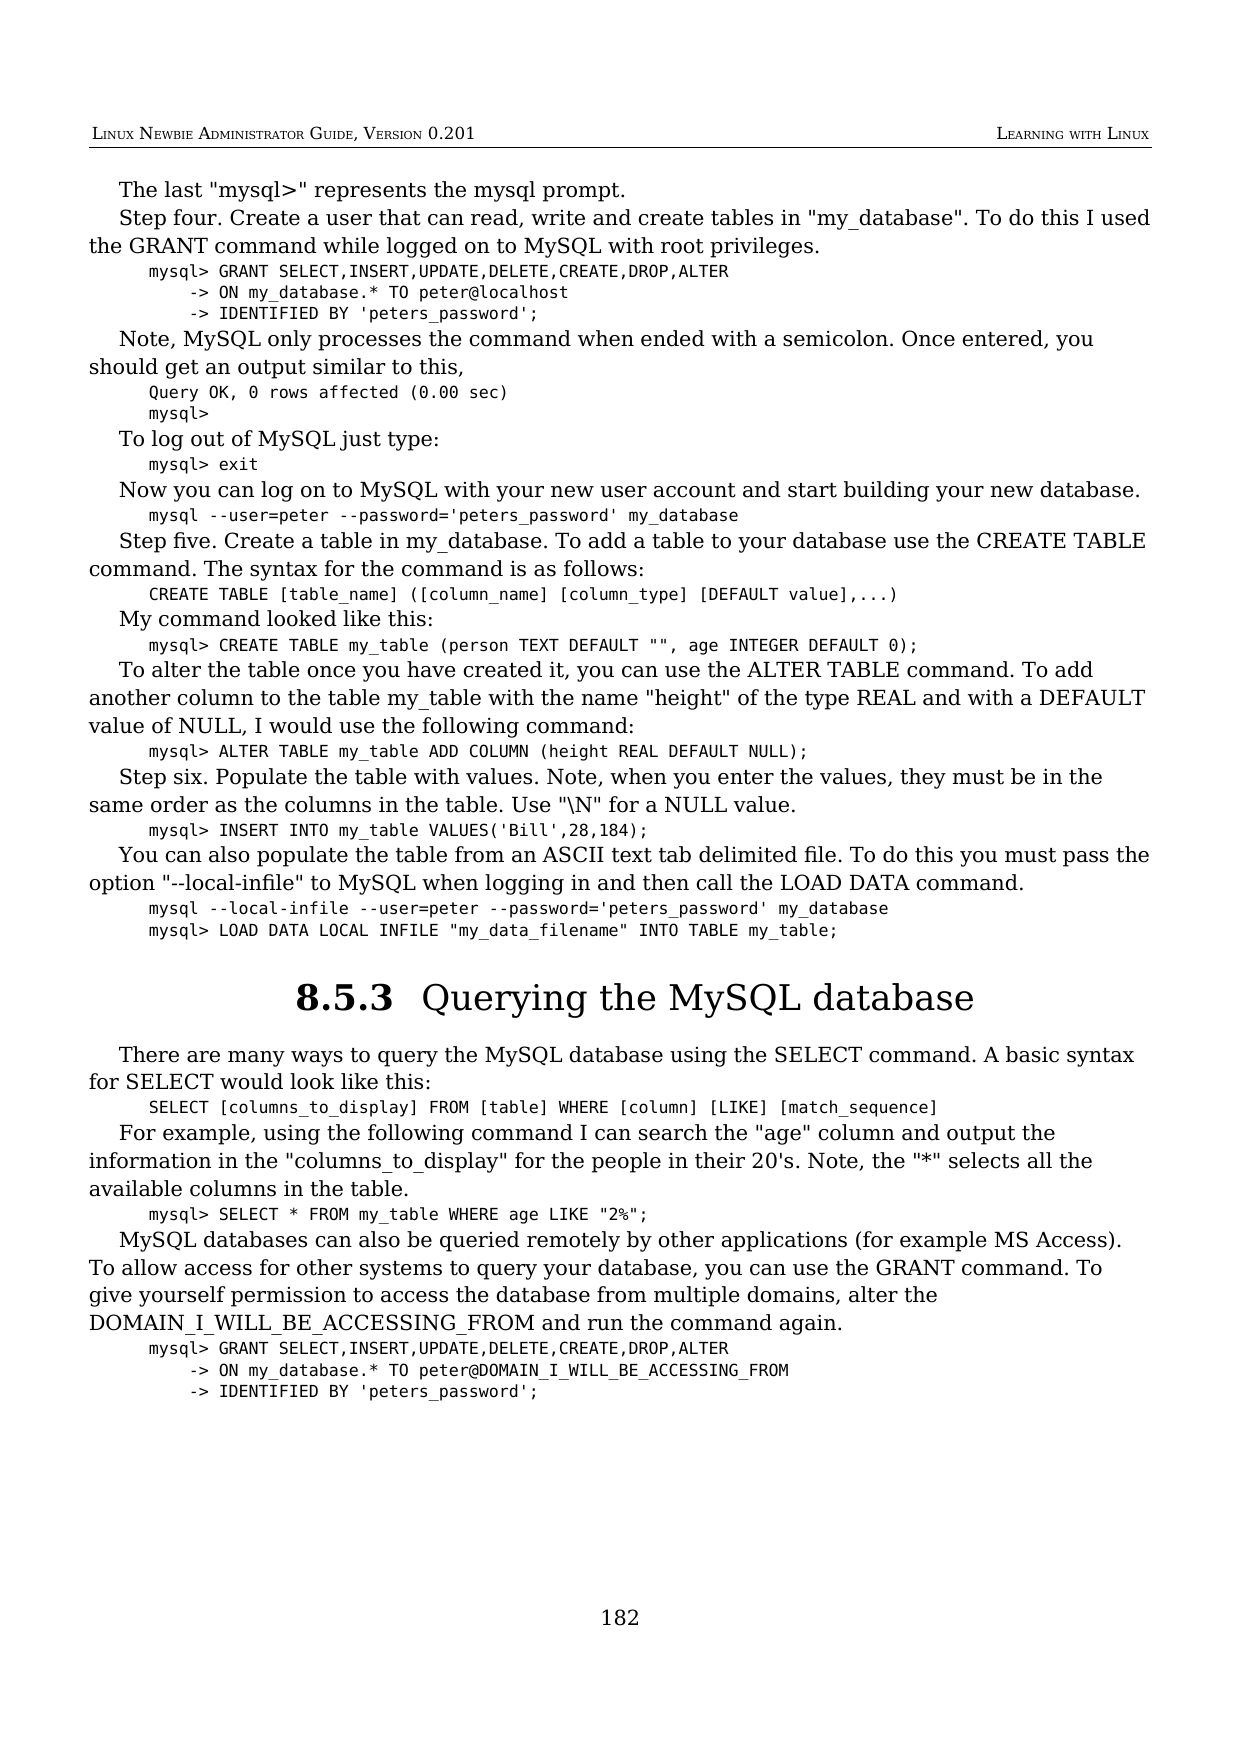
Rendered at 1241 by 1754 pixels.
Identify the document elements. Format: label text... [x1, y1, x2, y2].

text mysql> GRANT SELECT,INSERT,UPDATE,DELETE,CREATE,DROP,ALTER [148, 262, 1152, 281]
text mysql> SELECT * FROM my_table WHERE age LIKE "2%"; [148, 1205, 1152, 1224]
text Note, MySQL only processes the command when ended with a semicolon. Once entered, you should get an output similar to this, [88, 327, 1152, 379]
text mysql --local-infile --user=peter --password='peters_password' my_database [148, 899, 1152, 919]
text -> ON my_database.* TO peter@DOMAIN_I_WILL_BE_ACCESSING_FROM [148, 1360, 1152, 1380]
text -> IDENTIFIED BY 'peters_password'; [148, 1382, 1152, 1401]
text -> IDENTIFIED BY 'peters_password'; [148, 304, 1152, 324]
text The last "mysql>" represents the mysql prompt. [88, 178, 1152, 202]
text Query OK, 0 rows affected (0.00 sec) [148, 383, 1152, 402]
text mysql --user=peter --password='peters_password' my_database [148, 506, 1152, 525]
text To alter the table once you have created it, you can use the ALTER TABLE command. To add another column to the table my_table with the name "height" of the type REAL and with a DEFAULT value of NULL, I would use the following command: [88, 658, 1152, 738]
text My command looked like this: [88, 608, 1152, 632]
text mysql> INSERT INTO my_table VALUES('Bill',28,184); [148, 821, 1152, 840]
text mysql> GRANT SELECT,INSERT,UPDATE,DELETE,CREATE,DROP,ALTER [148, 1339, 1152, 1358]
text You can also populate the table from an ASCII text tab delimited file. To do this you must pass the option "--local-infile" to MySQL when logging in and then call the LOAD DATA command. [88, 843, 1152, 896]
text MySQL databases can also be queried remotely by other applications (for example MS Access). To allow access for other systems to query your database, you can use the GRANT command. To give yourself permission to access the database from multiple domains, alter the DOMAIN_I_WILL_BE_ACCESSING_FROM and run the command again. [88, 1228, 1152, 1336]
text mysql> exit [148, 455, 1152, 474]
text -> ON my_database.* TO peter@localhost [148, 283, 1152, 302]
text mysql> ALTER TABLE my_table ADD COLUMN (height REAL DEFAULT NULL); [148, 742, 1152, 761]
text Step four. Create a user that can read, write and create tables in "my_database". To do this I used the GRANT command while logged on to MySQL with root privileges. [88, 206, 1152, 258]
text Step five. Create a table in my_database. To add a table to your database use the CREATE TABLE command. The syntax for the command is as follows: [88, 529, 1152, 581]
text mysql> [148, 404, 1152, 424]
text There are many ways to query the MySQL database using the SELECT command. A basic syntax for SELECT would look like this: [88, 1043, 1152, 1095]
text mysql> LOAD DATA LOCAL INFILE "my_data_filename" INTO TABLE my_table; [148, 921, 1152, 940]
text Step six. Populate the table with values. Note, when you enter the values, they must be in the same order as the columns in the table. Use "\N" for a NULL value. [88, 765, 1152, 817]
text Now you can log on to MySQL with your new user account and start building your new database. [88, 478, 1152, 502]
text mysql> CREATE TABLE my_table (person TEXT DEFAULT "", age INTEGER DEFAULT 0); [148, 635, 1152, 655]
text For example, using the following command I can search the "age" column and output the information in the "columns_to_display" for the people in their 20's. Note, the "*" selects all the available columns in the table. [88, 1121, 1152, 1201]
text CREATE TABLE [table_name] ([column_name] [column_type] [DEFAULT value],...) [148, 584, 1152, 604]
text To log out of MySQL just type: [88, 427, 1152, 452]
subtitle Querying the MySQL database [88, 977, 1152, 1018]
text SELECT [columns_to_display] FROM [table] WHERE [column] [LIKE] [match_sequence] [148, 1098, 1152, 1118]
